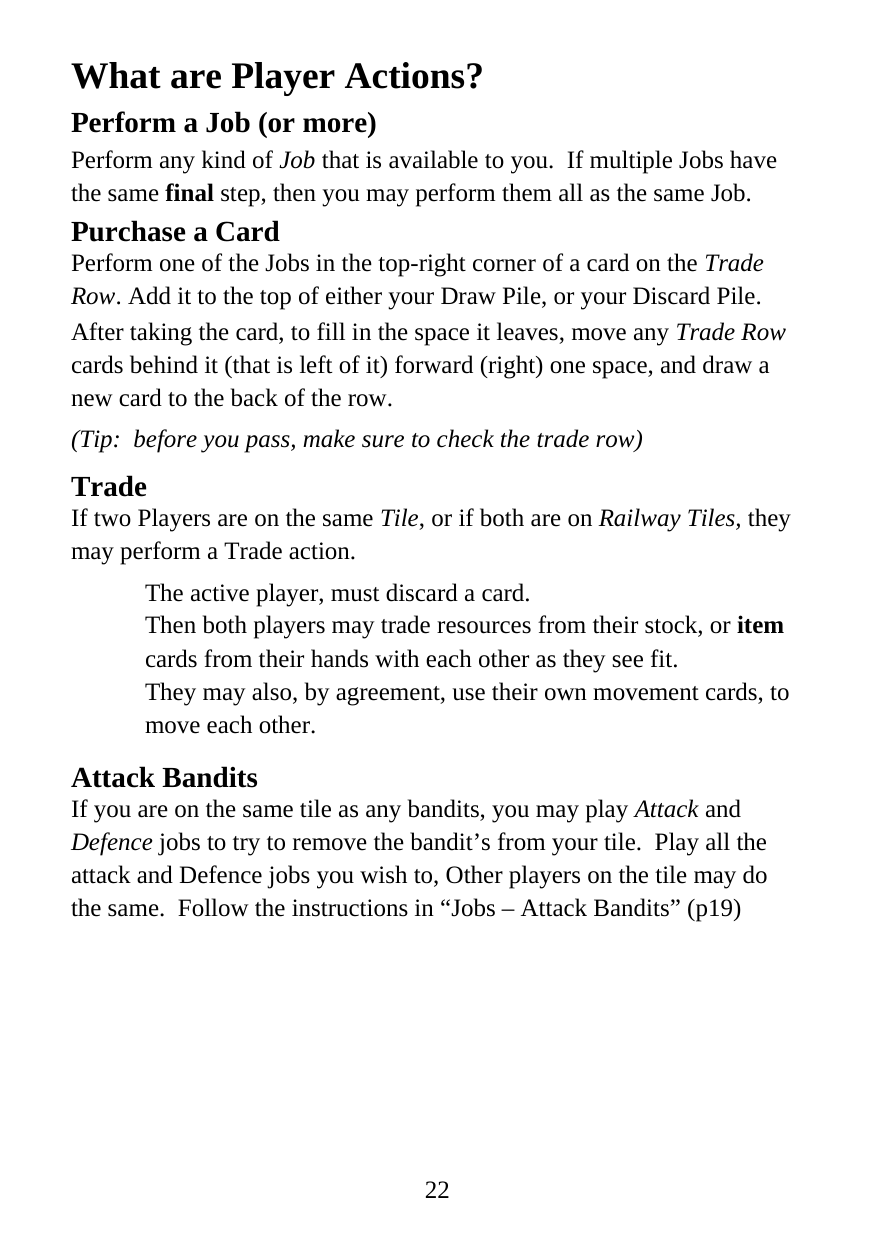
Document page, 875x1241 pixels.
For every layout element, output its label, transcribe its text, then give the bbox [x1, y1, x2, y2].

subtitle Perform a Job (or more) [71, 105, 803, 138]
text The active player, must discard a card. Then both players may trade resources from their stock, or item cards from their hands with each other as they see fit. They may also, by agreement, use their own movement cards, to move each other. [145, 578, 803, 738]
text (Tip: before you pass, make sure to check the trade row) [71, 424, 803, 453]
text After taking the card, to fill in the space it leaves, move any Trade Row cards behind it (that is left of it) forward (right) one space, and draw a new card to the back of the row. [71, 317, 803, 411]
subtitle What are Player Actions? [71, 53, 803, 96]
text Perform one of the Jobs in the top-right corner of a card on the Trade Row. Add it to the top of either your Draw Pile, or your Discard Pile. [71, 248, 803, 310]
subtitle Attack Bandits [71, 760, 803, 793]
text If two Players are on the same Tile, or if both are on Railway Tiles, they may perform a Trade action. [71, 503, 803, 565]
text Perform any kind of Job that is available to you. If multiple Jobs have the same final step, then you may perform them all as the same Job. [71, 145, 803, 207]
subtitle Purchase a Card [71, 214, 803, 247]
subtitle Trade [71, 469, 803, 502]
text If you are on the same tile as any bandits, you may play Attack and Defence jobs to try to remove the bandit’s from your tile. Play all the attack and Defence jobs you wish to, Other players on the tile may do the same. Follow the instructions in “Jobs – Attack Bandits” (p19) [71, 794, 803, 955]
